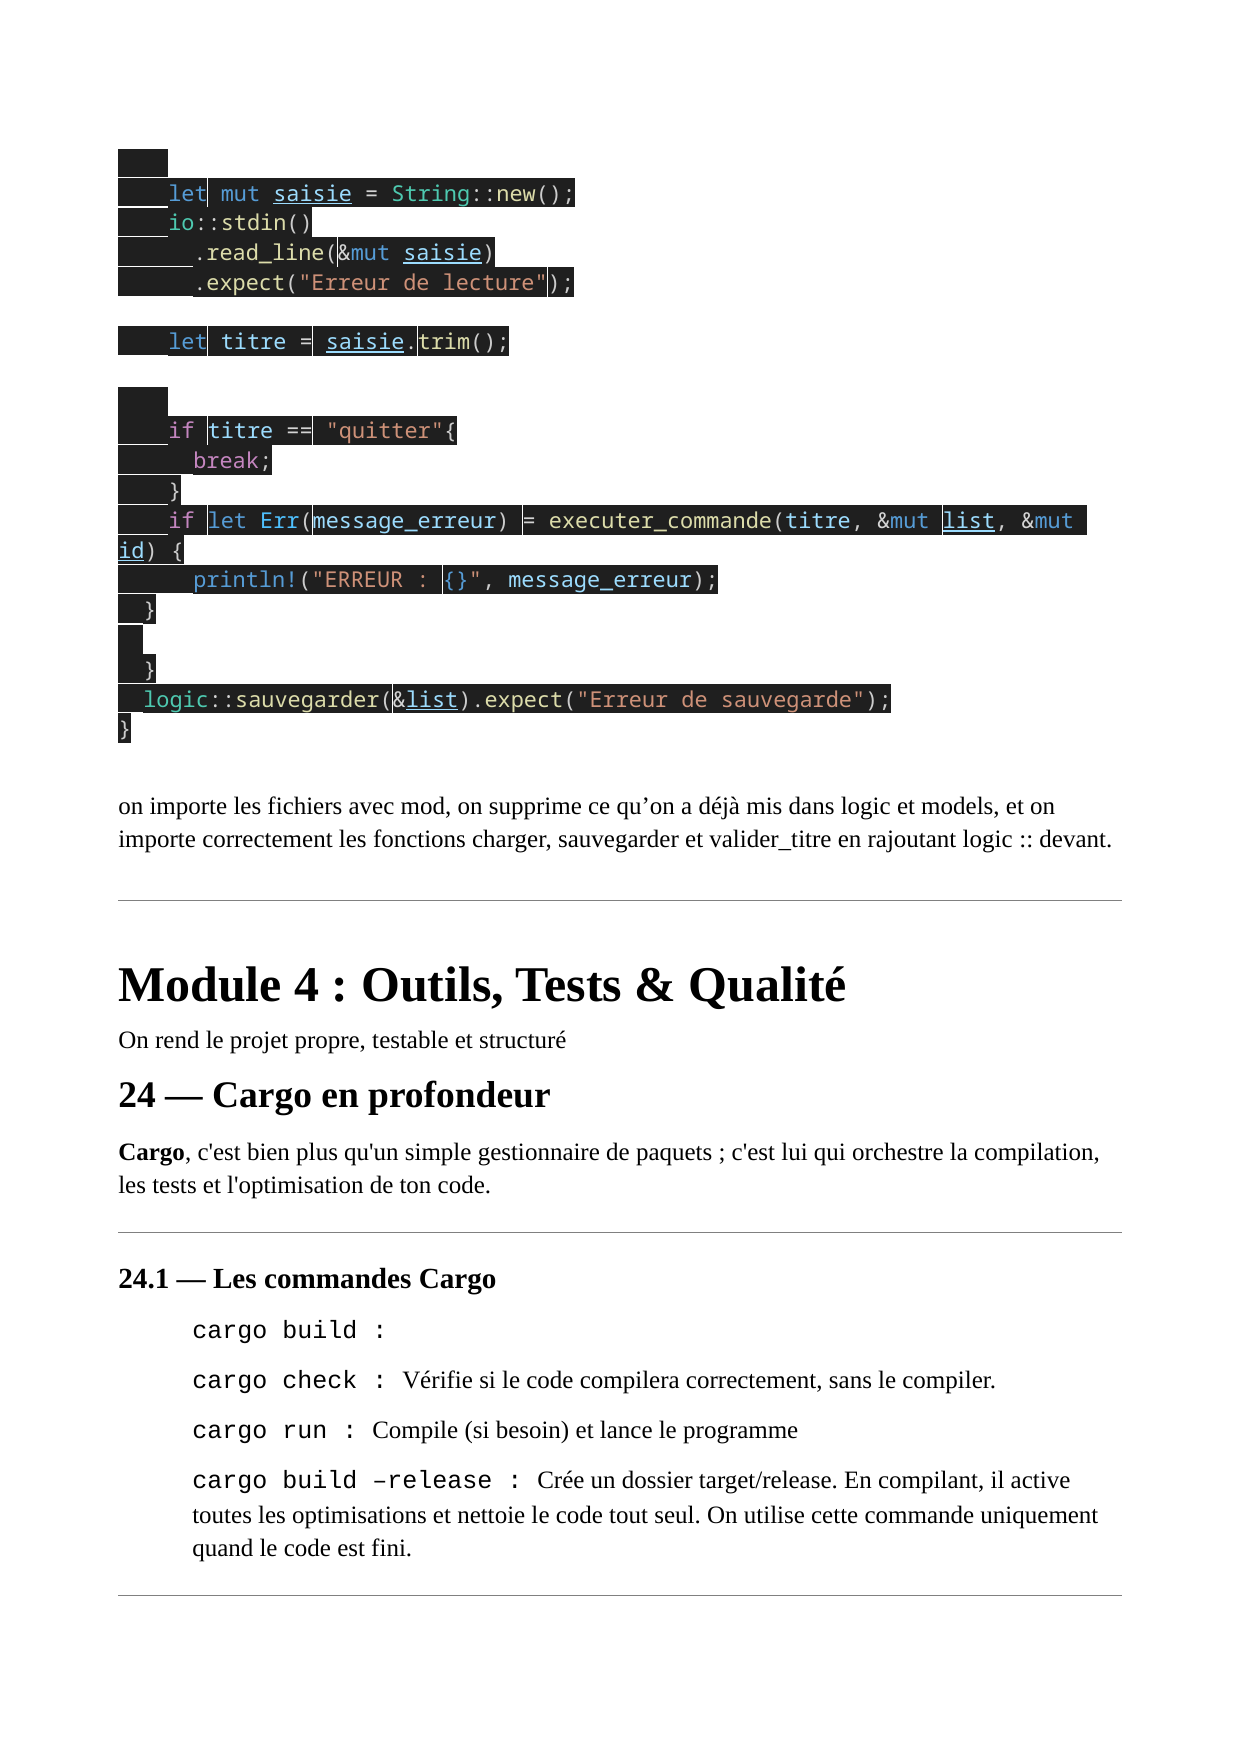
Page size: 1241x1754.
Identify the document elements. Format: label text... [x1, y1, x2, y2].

list cargo build –release : Crée un dossier target/release. En compilant, il active toutes les optimisations et nettoie le code tout seul. On utilise cette commande uniquement quand le code est fini. [162, 1465, 1122, 1562]
text logic::sauvegarder(&list).expect("Erreur de sauvegarde"); [118, 683, 1122, 713]
text } [118, 713, 1122, 743]
text } [118, 654, 1122, 683]
text let mut saisie = String::new(); [118, 177, 1122, 207]
text On rend le projet propre, testable et structuré [118, 1025, 1122, 1054]
text 24 — Cargo en profondeur [118, 1073, 1122, 1116]
list cargo run : Compile (si besoin) et lance le programme [162, 1415, 1122, 1446]
text if let Err(message_erreur) = executer_commande(titre, &mut list, &mut id) { [118, 505, 1122, 564]
text .read_line(&mut saisie) [118, 237, 1122, 267]
text println!("ERREUR : {}", message_erreur); [118, 564, 1122, 594]
text break; [118, 445, 1122, 475]
list cargo check : Vérifie si le code compilera correctement, sans le compiler. [162, 1365, 1122, 1396]
text if titre == "quitter"{ [118, 416, 1122, 445]
text 24.1 — Les commandes Cargo [118, 1262, 1122, 1295]
list cargo build : Crée un dossier exécutable target/debug et compile le projet [162, 1315, 1122, 1346]
text let titre = saisie.trim(); [118, 326, 1122, 356]
text Cargo, c'est bien plus qu'un simple gestionnaire de paquets ; c'est lui qui orchestre la compilation, les tests et l'optimisation de ton code. [118, 1137, 1122, 1198]
text } [118, 594, 1122, 624]
text .expect("Erreur de lecture"); [118, 267, 1122, 297]
text io::stdin() [118, 207, 1122, 237]
subtitle Module 4 : Outils, Tests & Qualité [118, 955, 1122, 1012]
text } [118, 475, 1122, 505]
text on importe les fichiers avec mod, on supprime ce qu’on a déjà mis dans logic et models, et on importe correctement les fonctions charger, sauvegarder et valider_titre en rajoutant logic :: devant. [118, 791, 1122, 852]
